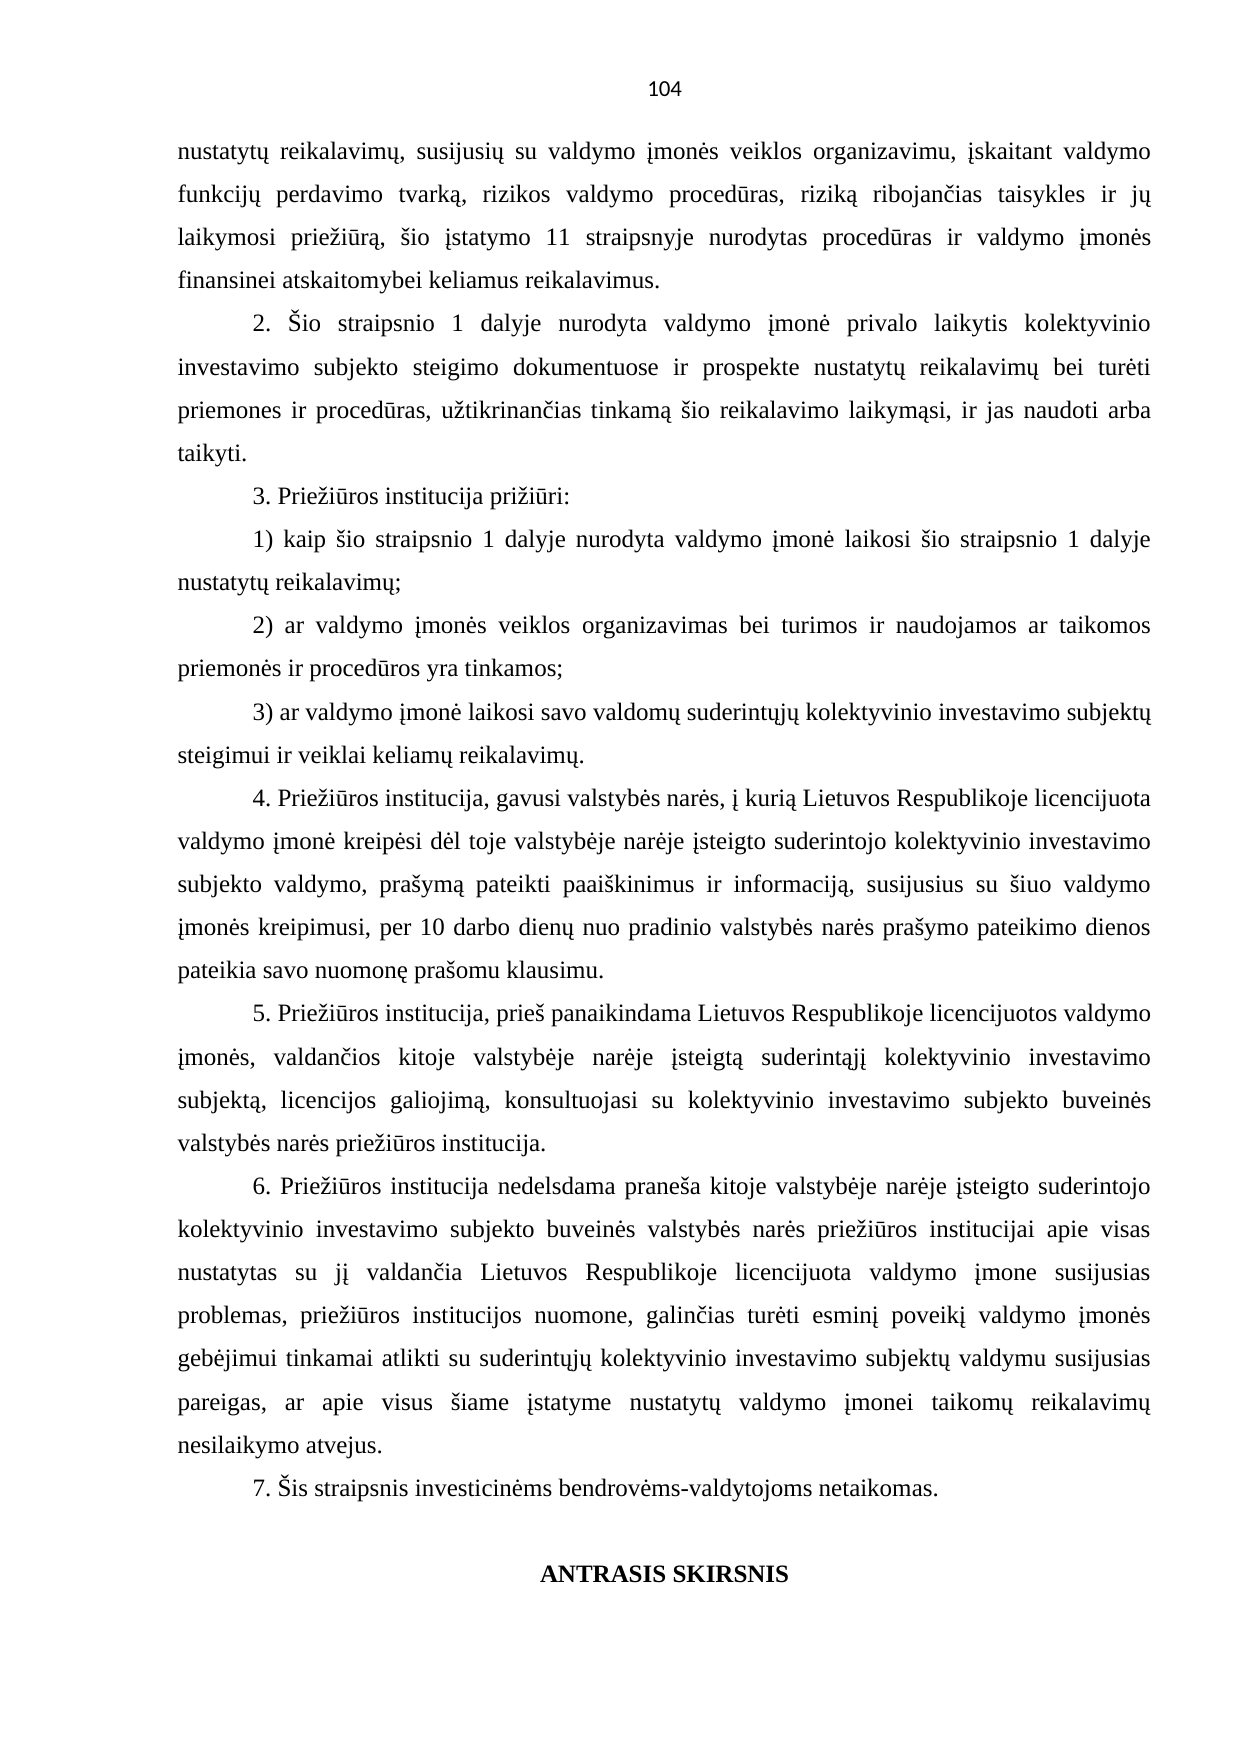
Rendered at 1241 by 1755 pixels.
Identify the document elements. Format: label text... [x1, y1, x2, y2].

text 3. Priežiūros institucija prižiūri: [177, 481, 1152, 510]
text 2) ar valdymo įmonės veiklos organizavimas bei turimos ir naudojamos ar taikomos priemonės ir procedūros yra tinkamos; [177, 610, 1152, 682]
text 4. Priežiūros institucija, gavusi valstybės narės, į kurią Lietuvos Respublikoje licencijuota valdymo įmonė kreipėsi dėl toje valstybėje narėje įsteigto suderintojo kolektyvinio investavimo subjekto valdymo, prašymą pateikti paaiškinimus ir informaciją, susijusius su šiuo valdymo įmonės kreipimusi, per 10 darbo dienų nuo pradinio valstybės narės prašymo pateikimo dienos pateikia savo nuomonę prašomu klausimu. [177, 783, 1152, 984]
text nustatytų reikalavimų, susijusių su valdymo įmonės veiklos organizavimu, įskaitant valdymo funkcijų perdavimo tvarką, rizikos valdymo procedūras, riziką ribojančias taisykles ir jų laikymosi priežiūrą, šio įstatymo 11 straipsnyje nurodytas procedūras ir valdymo įmonės finansinei atskaitomybei keliamus reikalavimus. [177, 136, 1152, 294]
text 5. Priežiūros institucija, prieš panaikindama Lietuvos Respublikoje licencijuotos valdymo įmonės, valdančios kitoje valstybėje narėje įsteigtą suderintąjį kolektyvinio investavimo subjektą, licencijos galiojimą, konsultuojasi su kolektyvinio investavimo subjekto buveinės valstybės narės priežiūros institucija. [177, 998, 1152, 1157]
text 3) ar valdymo įmonė laikosi savo valdomų suderintųjų kolektyvinio investavimo subjektų steigimui ir veiklai keliamų reikalavimų. [177, 697, 1152, 768]
text 6. Priežiūros institucija nedelsdama praneša kitoje valstybėje narėje įsteigto suderintojo kolektyvinio investavimo subjekto buveinės valstybės narės priežiūros institucijai apie visas nustatytas su jį valdančia Lietuvos Respublikoje licencijuota valdymo įmone susijusias problemas, priežiūros institucijos nuomone, galinčias turėti esminį poveikį valdymo įmonės gebėjimui tinkamai atlikti su suderintųjų kolektyvinio investavimo subjektų valdymu susijusias pareigas, ar apie visus šiame įstatyme nustatytų valdymo įmonei taikomų reikalavimų nesilaikymo atvejus. [177, 1171, 1152, 1458]
text 7. Šis straipsnis investicinėms bendrovėms-valdytojoms netaikomas. [177, 1473, 1152, 1502]
text 1) kaip šio straipsnio 1 dalyje nurodyta valdymo įmonė laikosi šio straipsnio 1 dalyje nustatytų reikalavimų; [177, 524, 1152, 596]
text 2. Šio straipsnio 1 dalyje nurodyta valdymo įmonė privalo laikytis kolektyvinio investavimo subjekto steigimo dokumentuose ir prospekte nustatytų reikalavimų bei turėti priemones ir procedūras, užtikrinančias tinkamą šio reikalavimo laikymąsi, ir jas naudoti arba taikyti. [177, 308, 1152, 467]
text ANTRASIS SKIRSNIS [177, 1559, 1152, 1588]
